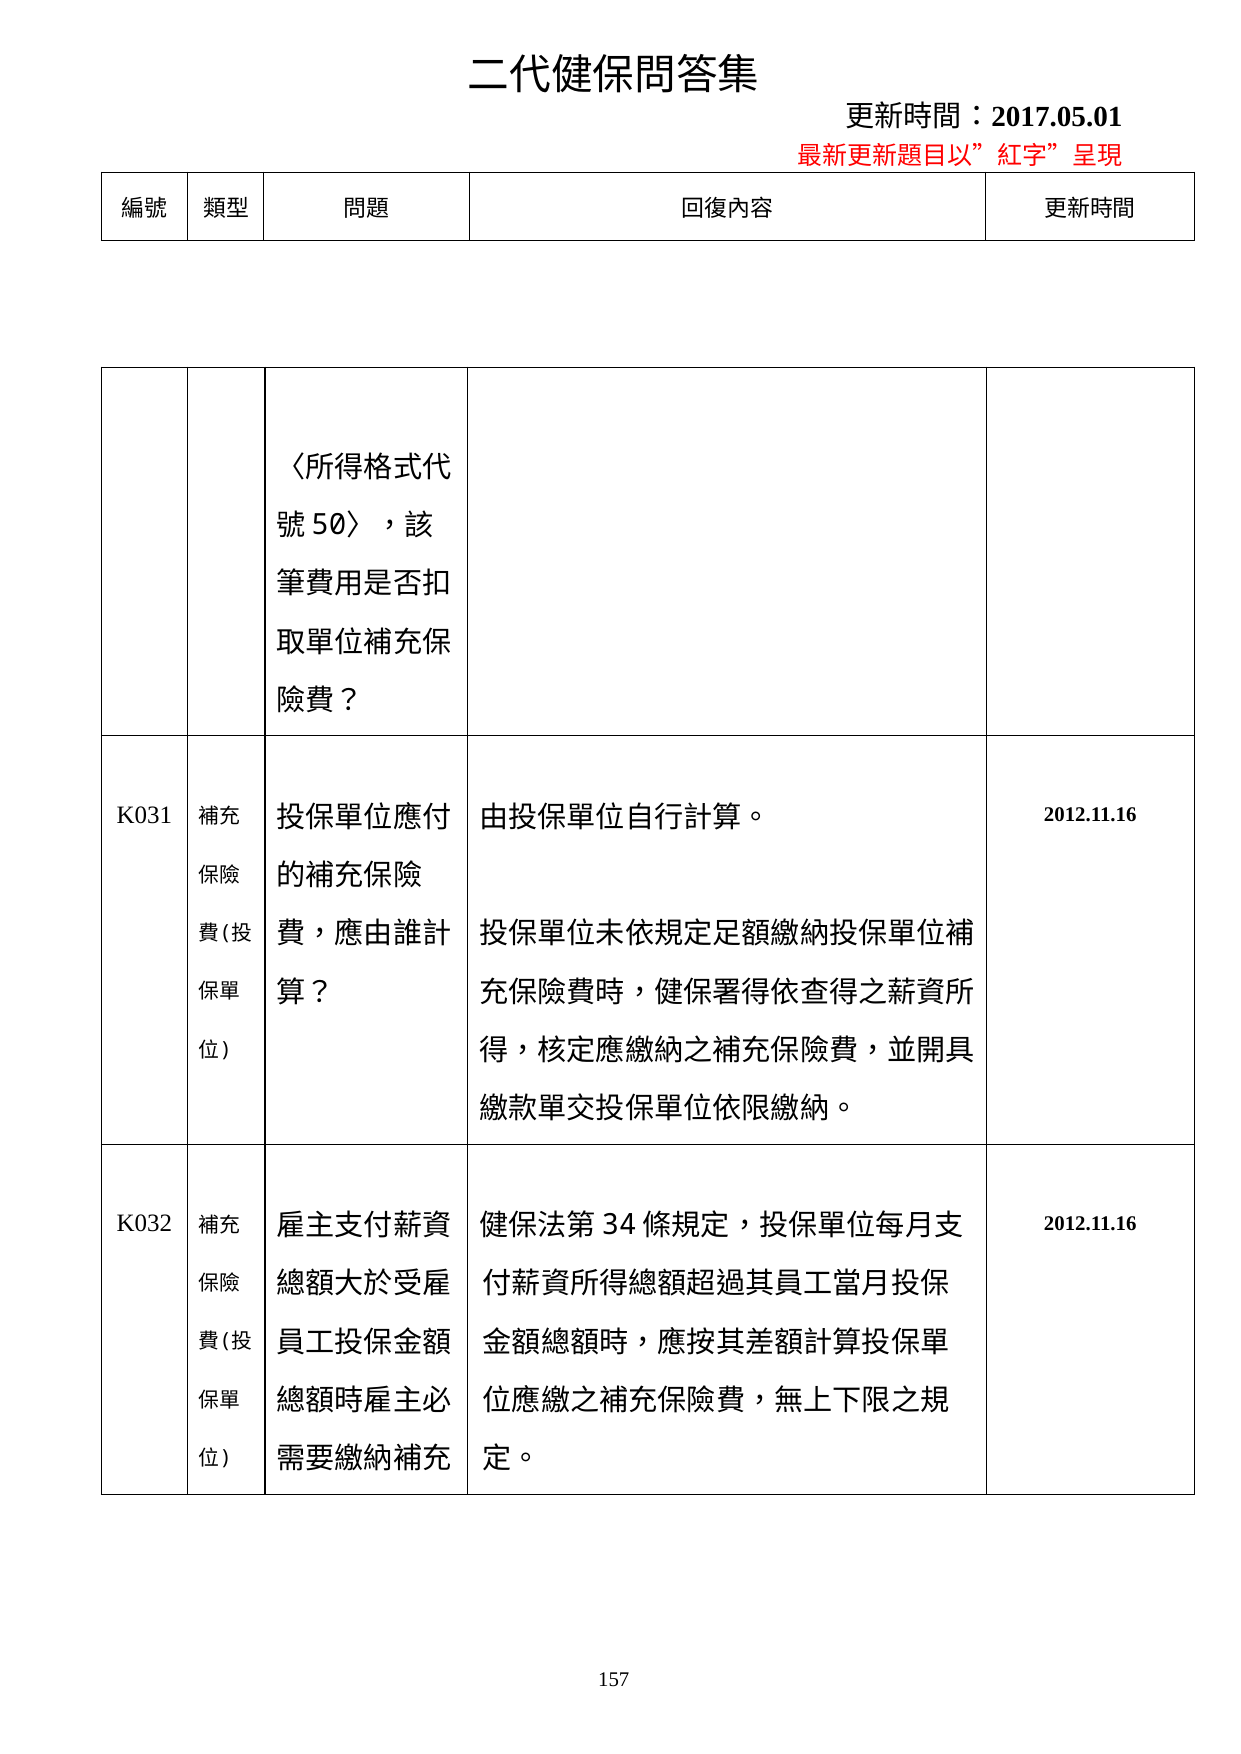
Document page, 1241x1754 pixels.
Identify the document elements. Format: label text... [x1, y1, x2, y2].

table_cell 〈所得格式代號50〉，該筆費用是否扣取單位補充保險費？ [266, 368, 467, 735]
table_cell K031 [102, 736, 187, 1144]
table_cell 2012.11.16 [987, 736, 1194, 1144]
table_cell 補充保險費(投保單位) [188, 1145, 264, 1494]
table_cell [188, 368, 264, 735]
table_cell 2012.11.16 [987, 1145, 1194, 1494]
table_cell [987, 368, 1194, 735]
table_cell [468, 368, 986, 735]
table_cell 健保法第34條規定，投保單位每月支付薪資所得總額超過其員工當月投保金額總額時，應按其差額計算投保單位應繳之補充保險費，無上下限之規定。 [468, 1145, 986, 1494]
table_cell 雇主支付薪資總額大於受雇員工投保金額總額時雇主必需要繳納補充 [266, 1145, 467, 1494]
table_cell 由投保單位自行計算。 投保單位未依規定足額繳納投保單位補充保險費時，健保署得依查得之薪資所得，核定應繳納之補充保險費，並開具繳款單交投保單位依限繳納。 [468, 736, 986, 1144]
table_cell 補充保險費(投保單位) [188, 736, 264, 1144]
table_cell 投保單位應付的補充保險費，應由誰計算？ [266, 736, 467, 1144]
table_cell K032 [102, 1145, 187, 1494]
table_cell [102, 368, 187, 735]
